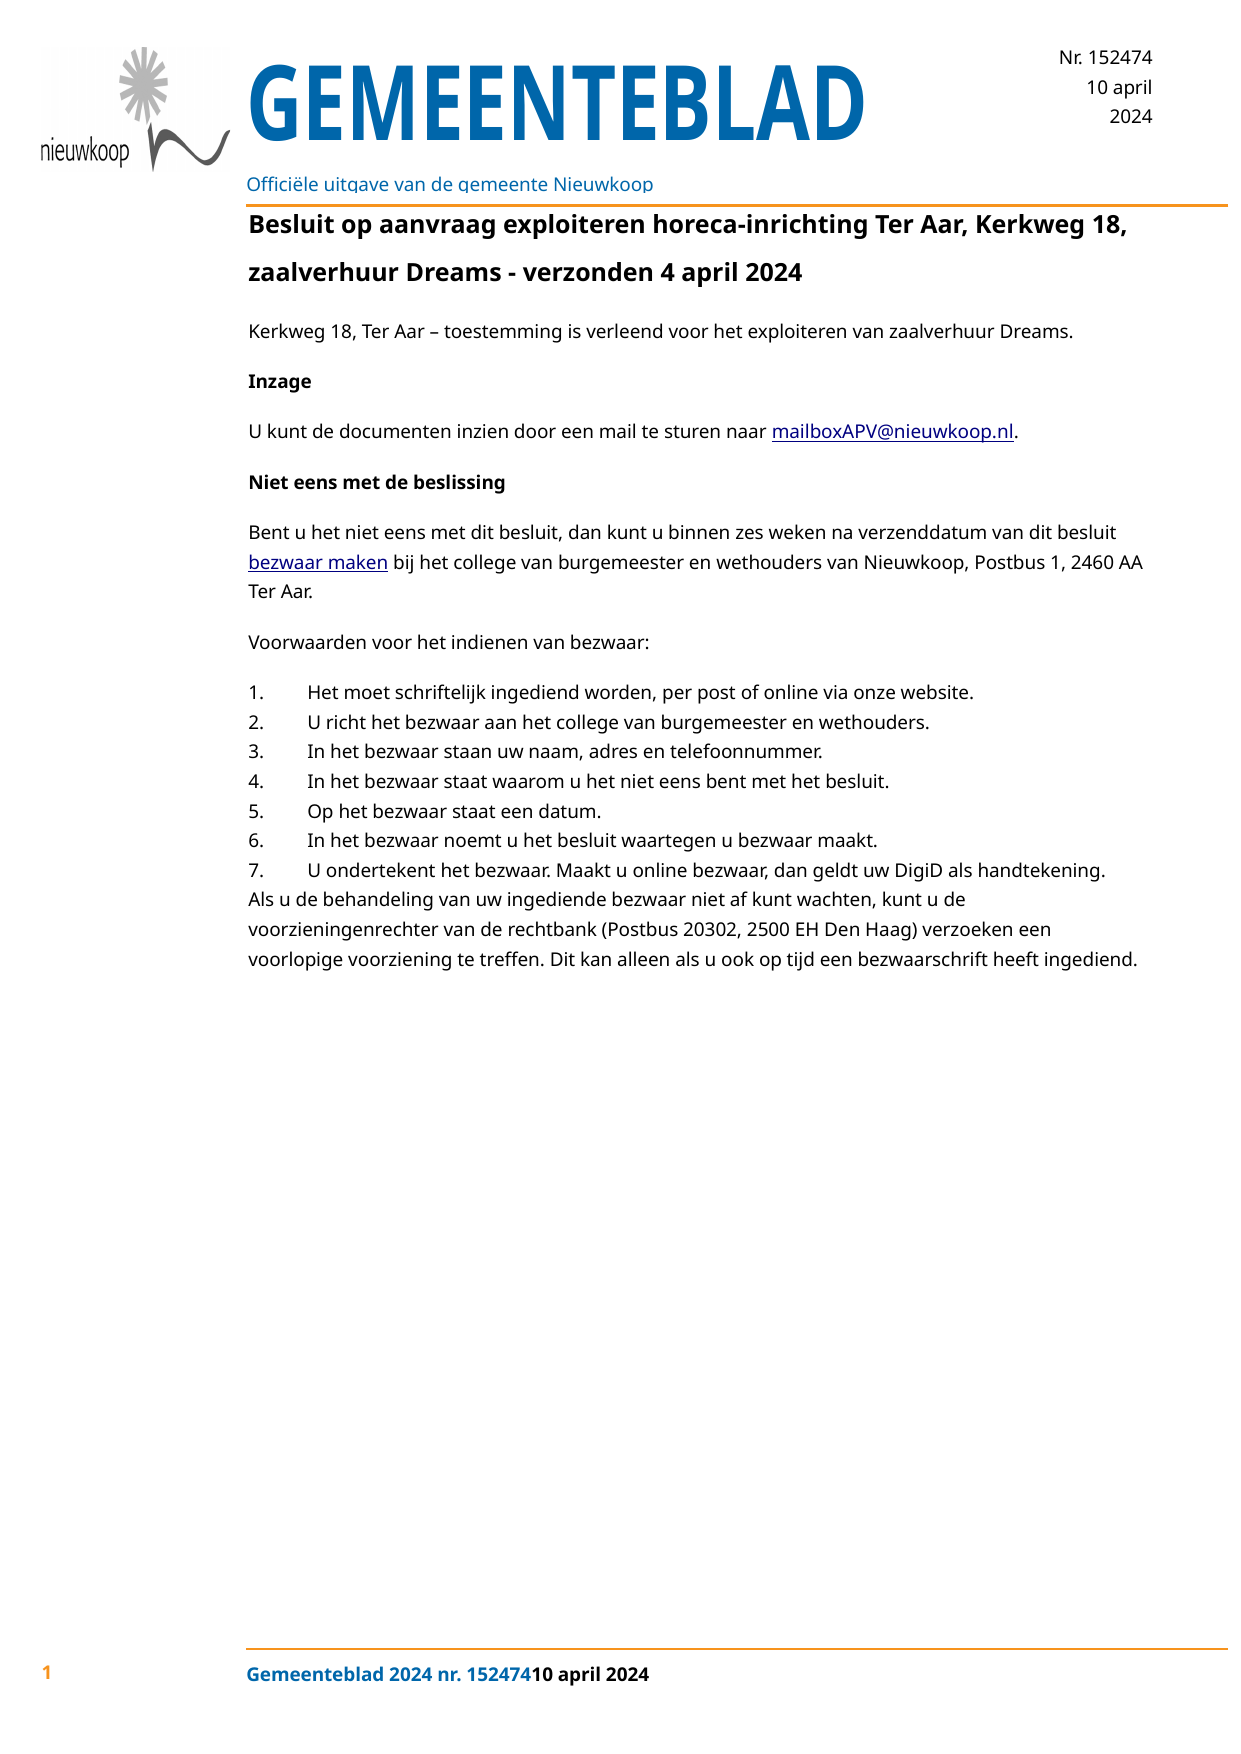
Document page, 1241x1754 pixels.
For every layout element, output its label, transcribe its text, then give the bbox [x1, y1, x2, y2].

list In het bezwaar staat waarom u het niet eens bent met het besluit. [248, 768, 1152, 794]
picture [41, 47, 231, 172]
list In het bezwaar staan uw naam, adres en telefoonnummer. [248, 739, 1152, 764]
text U kunt de documenten inzien door een mail te sturen naar mailboxAPV@nieuwkoop.nl. [248, 419, 1152, 444]
text Voorwaarden voor het indienen van bezwaar: [248, 629, 1152, 655]
text Als u de behandeling van uw ingediende bezwaar niet af kunt wachten, kunt u de voorzieningenrechter van de rechtbank (Postbus 20302, 2500 EH Den Haag) verzoeken een voorlopige voorziening te treffen. Dit kan alleen als u ook op tijd een bezwaarschrift heeft ingediend. [248, 887, 1152, 972]
text Besluit op aanvraag exploiteren horeca-inrichting Ter Aar, Kerkweg 18, zaalverhuur Dreams - verzonden 4 april 2024 [248, 207, 1152, 288]
list Op het bezwaar staat een datum. [248, 798, 1152, 824]
text Bent u het niet eens met dit besluit, dan kunt u binnen zes weken na verzenddatum van dit besluit bezwaar maken bij het college van burgemeester en wethouders van Nieuwkoop, Postbus 1, 2460 AA Ter Aar. [248, 519, 1152, 604]
text Kerkweg 18, Ter Aar – toestemming is verleend voor het exploiteren van zaalverhuur Dreams. [248, 318, 1152, 344]
list Het moet schriftelijk ingediend worden, per post of online via onze website. [248, 679, 1152, 705]
list U ondertekent het bezwaar. Maakt u online bezwaar, dan geldt uw DigiD als handtekening. [248, 857, 1152, 883]
list U richt het bezwaar aan het college van burgemeester en wethouders. [248, 709, 1152, 735]
text Niet eens met de beslissing [248, 469, 1152, 495]
list In het bezwaar noemt u het besluit waartegen u bezwaar maakt. [248, 827, 1152, 853]
text Inzage [248, 368, 1152, 394]
